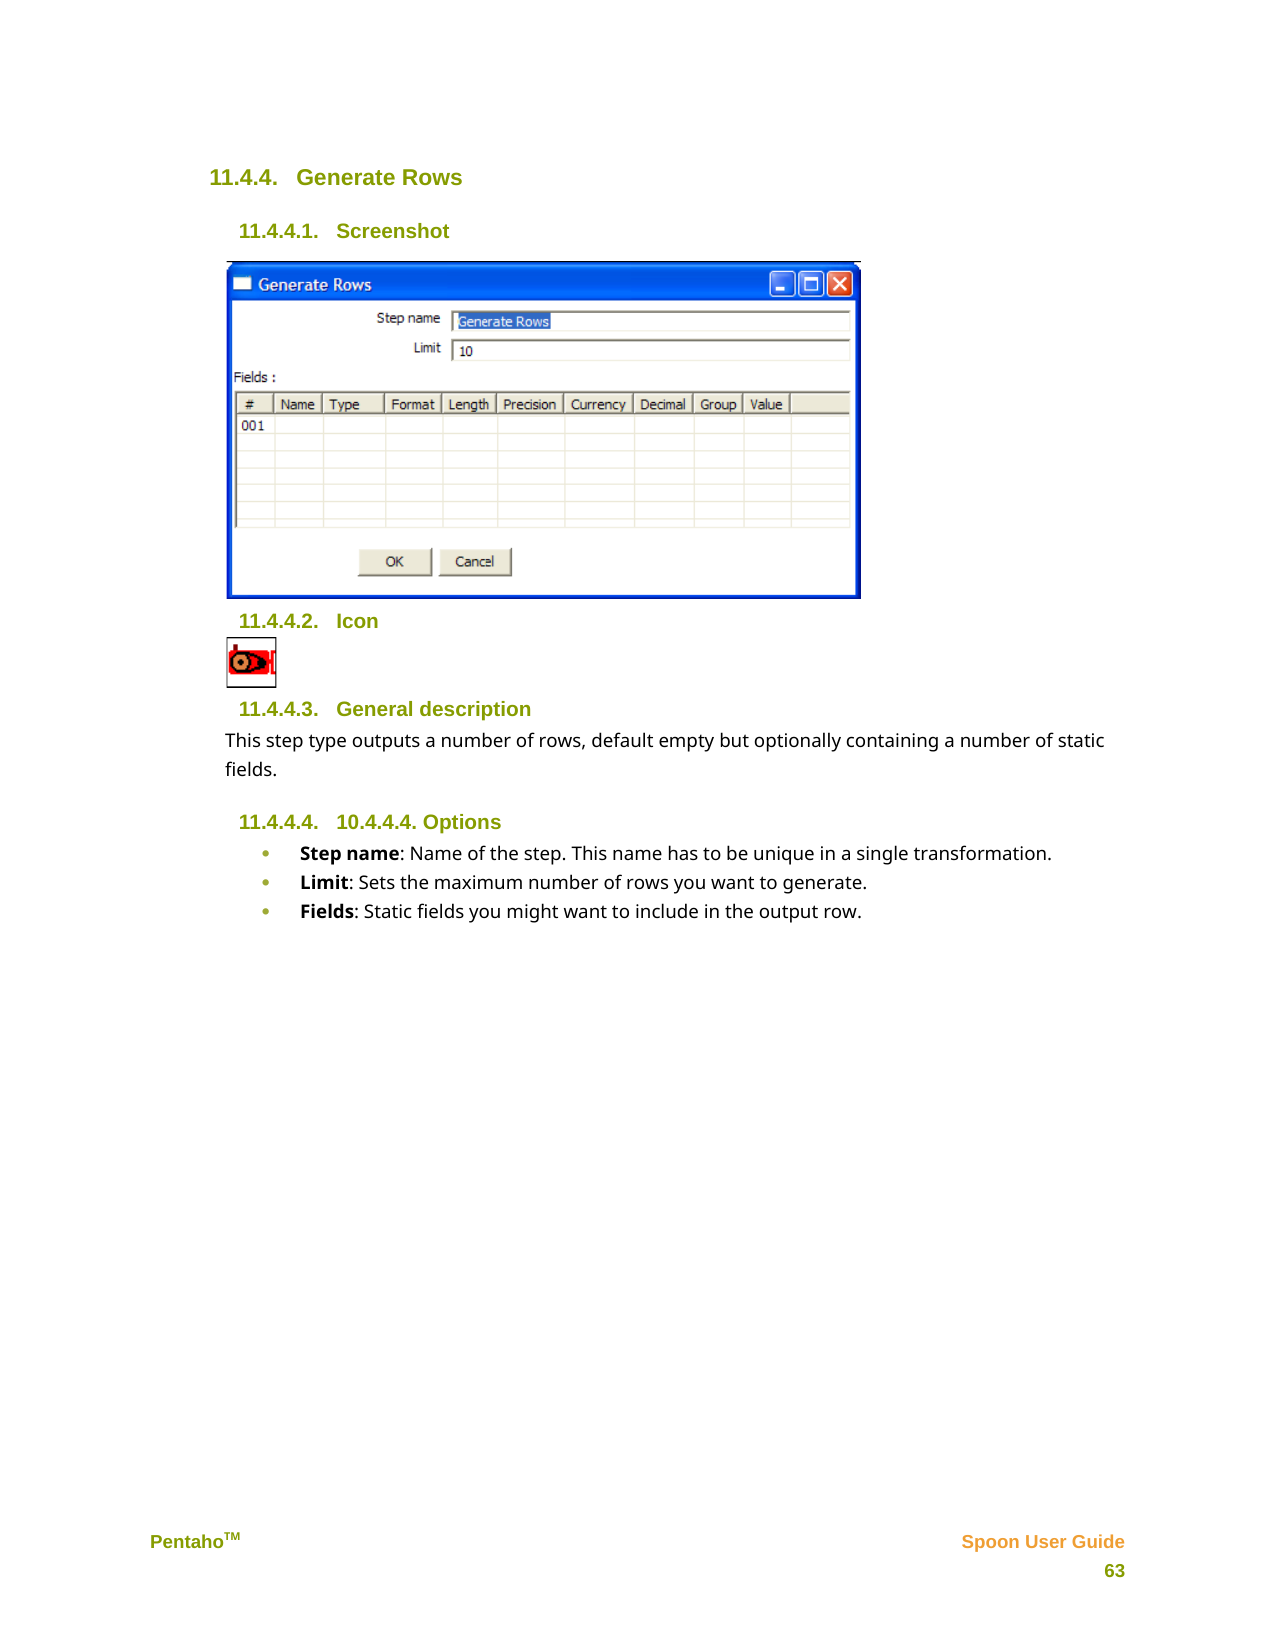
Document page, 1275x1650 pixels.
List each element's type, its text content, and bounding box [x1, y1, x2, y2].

text This step type outputs a number of rows, default empty but optionally containing a number of static fields. [225, 724, 1125, 783]
subtitle 10.4.4.4. Options [239, 801, 1125, 836]
picture [226, 637, 277, 688]
subtitle Icon [225, 260, 1125, 635]
list Limit: Sets the maximum number of rows you want to generate. [262, 866, 1125, 895]
subtitle Generate Rows [209, 157, 1125, 192]
subtitle Screenshot [239, 211, 1125, 246]
list Fields: Static fields you might want to include in the output row. [262, 895, 1125, 924]
subtitle General description [225, 636, 1125, 724]
list Step name: Name of the step. This name has to be unique in a single transformation. [262, 837, 1125, 866]
